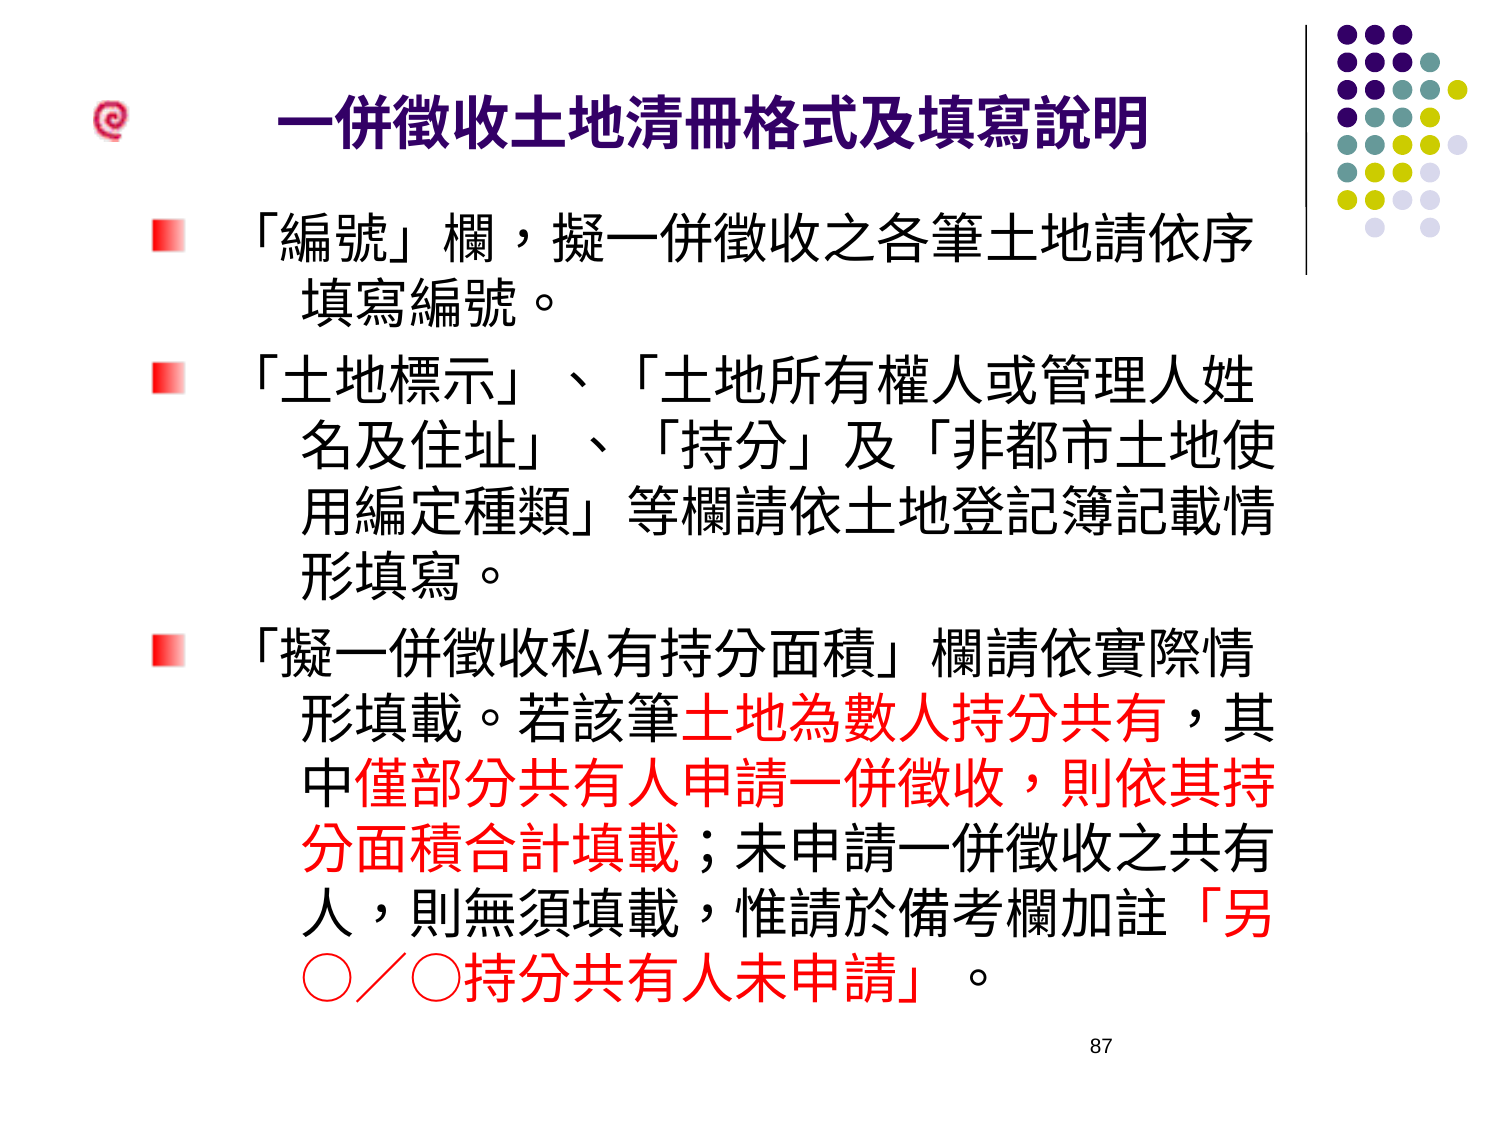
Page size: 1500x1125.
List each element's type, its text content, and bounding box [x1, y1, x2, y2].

list 「編號」欄，擬一併徵收之各筆土地請依序填寫編號。 「土地標示」、「土地所有權人或管理人姓名及住址」、「持分」及「非都市土地使用編定種類」等欄請依土地登記簿記載情形填寫。 「擬一併徵收私有持分面積」欄請依實際情形填載。若該筆土地為數人持分共有，其中僅部分共有人申請一併徵收，則依其持分面積合計填載；未申請一併徵收之共有人，則無須填載，惟請於備考欄加註「另○／○持分共有人未申請」。 [135, 196, 1306, 1047]
text_box [1074, 1025, 1426, 1101]
title 一併徵收土地清冊格式及填寫說明 [78, 36, 1277, 164]
